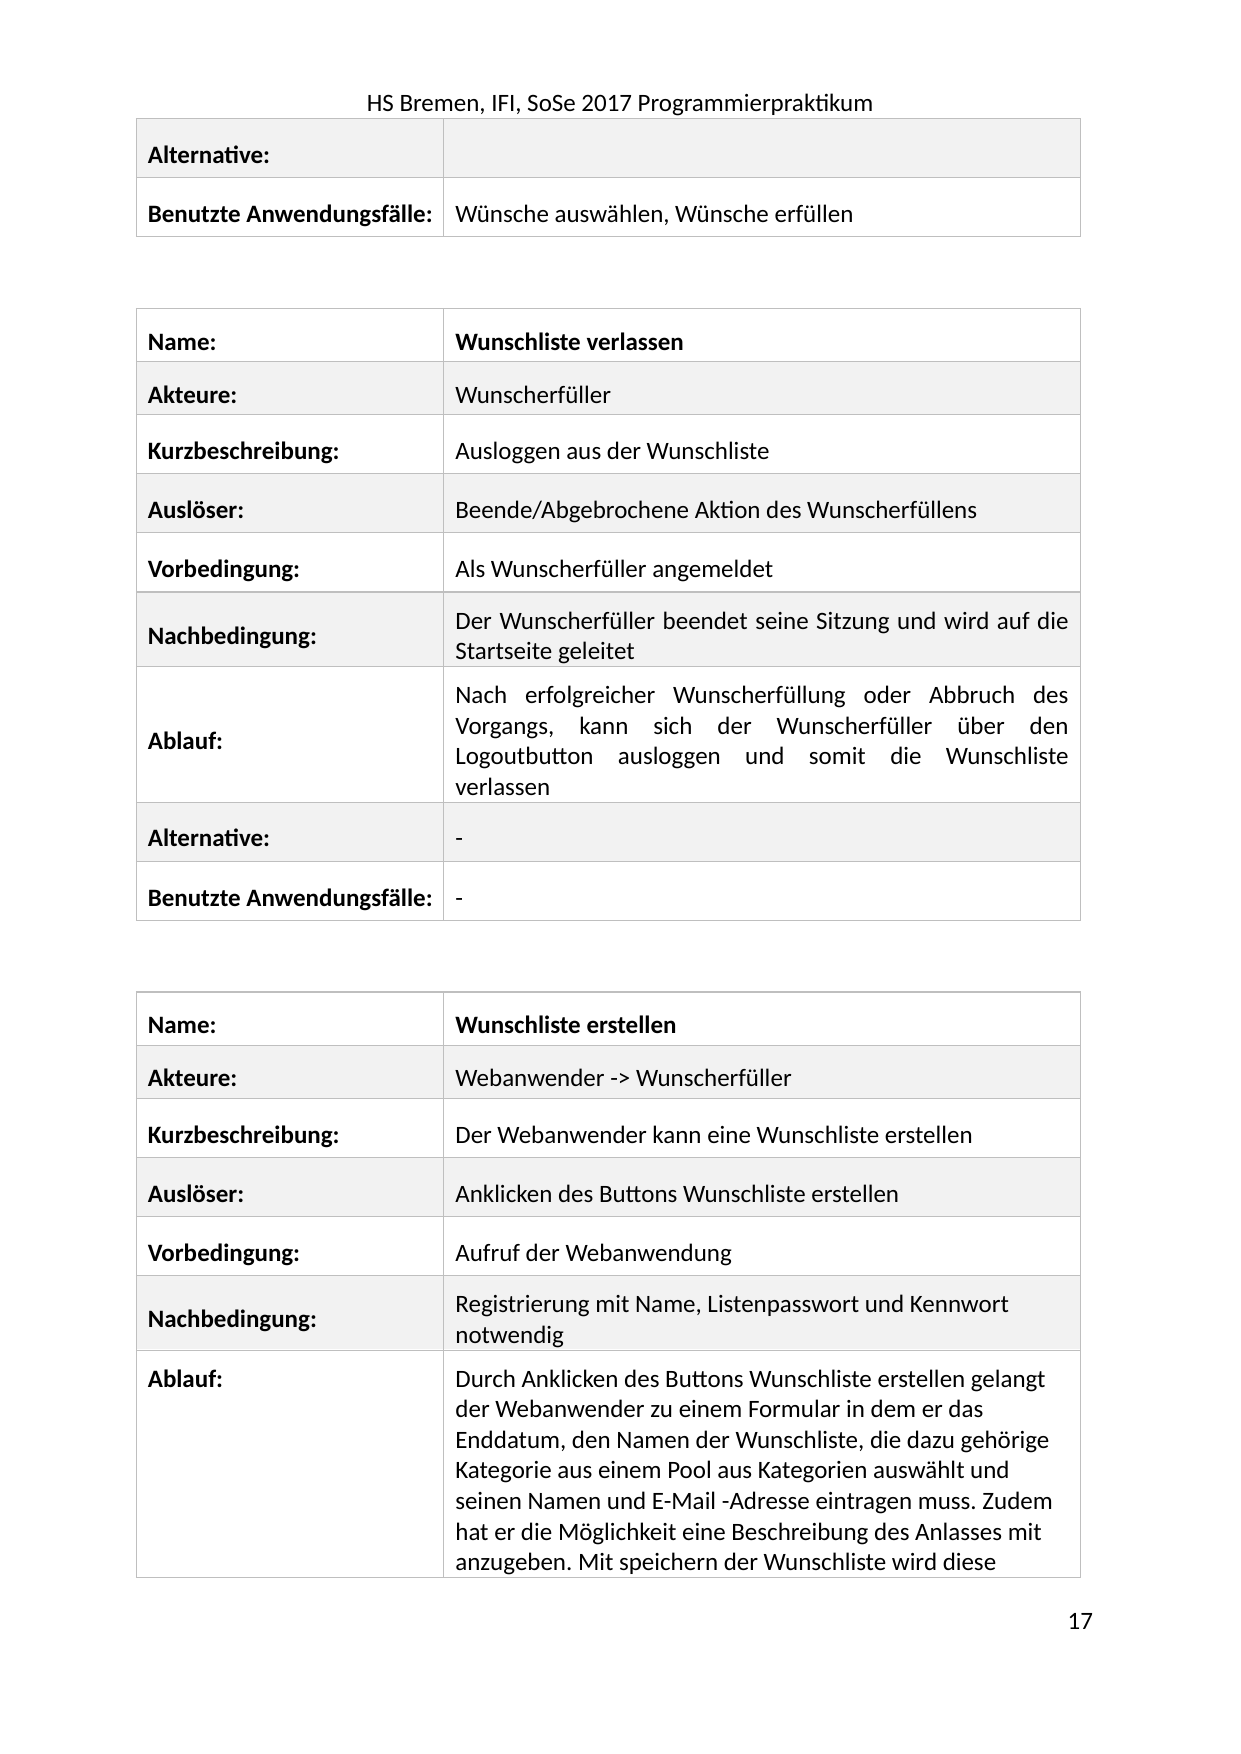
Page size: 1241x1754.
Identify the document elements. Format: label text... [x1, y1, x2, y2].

table_header Name: [137, 309, 443, 361]
table_cell Alternative: [137, 119, 443, 177]
table_cell Als Wunscherfüller angemeldet [444, 533, 1080, 591]
table_cell Nachbedingung: [137, 593, 443, 666]
table_cell Nachbedingung: [137, 1276, 443, 1349]
table_cell Vorbedingung: [137, 1217, 443, 1275]
table_cell Beende/Abgebrochene Aktion des Wunscherfüllens [444, 474, 1080, 532]
table_cell Alternative: [137, 803, 443, 861]
table_cell Ausloggen aus der Wunschliste [444, 415, 1080, 473]
table_cell Auslöser: [137, 474, 443, 532]
table_cell Vorbedingung: [137, 533, 443, 591]
table_cell Nach erfolgreicher Wunscherfüllung oder Abbruch des Vorgangs, kann sich der Wunscherfüller über den Logoutbutton ausloggen und somit die Wunschliste verlassen [444, 667, 1080, 802]
table_cell Der Webanwender kann eine Wunschliste erstellen [444, 1099, 1080, 1157]
table_cell Benutzte Anwendungsfälle: [137, 178, 443, 236]
table_cell Ablauf: [137, 667, 443, 802]
table_cell Registrierung mit Name, Listenpasswort und Kennwort notwendig [444, 1276, 1080, 1349]
table_cell Der Wunscherfüller beendet seine Sitzung und wird auf die Startseite geleitet [444, 593, 1080, 666]
table_cell Ablauf: [137, 1351, 443, 1577]
table_cell Benutzte Anwendungsfälle: [137, 862, 443, 920]
table_cell Akteure: [137, 362, 443, 414]
table_header Name: [137, 993, 443, 1044]
table_cell Webanwender -> Wunscherfüller [444, 1046, 1080, 1098]
table_header Wunschliste verlassen [444, 309, 1080, 361]
table_cell Wunscherfüller [444, 362, 1080, 414]
table_cell Anklicken des Buttons Wunschliste erstellen [444, 1158, 1080, 1216]
table_cell Durch Anklicken des Buttons Wunschliste erstellen gelangt der Webanwender zu einem Formular in dem er das Enddatum, den Namen der Wunschliste, die dazu gehörige Kategorie aus einem Pool aus Kategorien auswählt und seinen Namen und E-Mail -Adresse eintragen muss. Zudem hat er die Möglichkeit eine Beschreibung des Anlasses mit anzugeben. Mit speichern der Wunschliste wird diese [444, 1351, 1080, 1577]
table_cell Akteure: [137, 1046, 443, 1098]
table_cell Wünsche auswählen, Wünsche erfüllen [444, 178, 1080, 236]
table_cell [444, 119, 1080, 177]
table_cell Kurzbeschreibung: [137, 1099, 443, 1157]
table_cell - [444, 862, 1080, 920]
table_cell - [444, 803, 1080, 861]
table_cell Kurzbeschreibung: [137, 415, 443, 473]
table_header Wunschliste erstellen [444, 993, 1080, 1044]
table_cell Auslöser: [137, 1158, 443, 1216]
table_cell Aufruf der Webanwendung [444, 1217, 1080, 1275]
